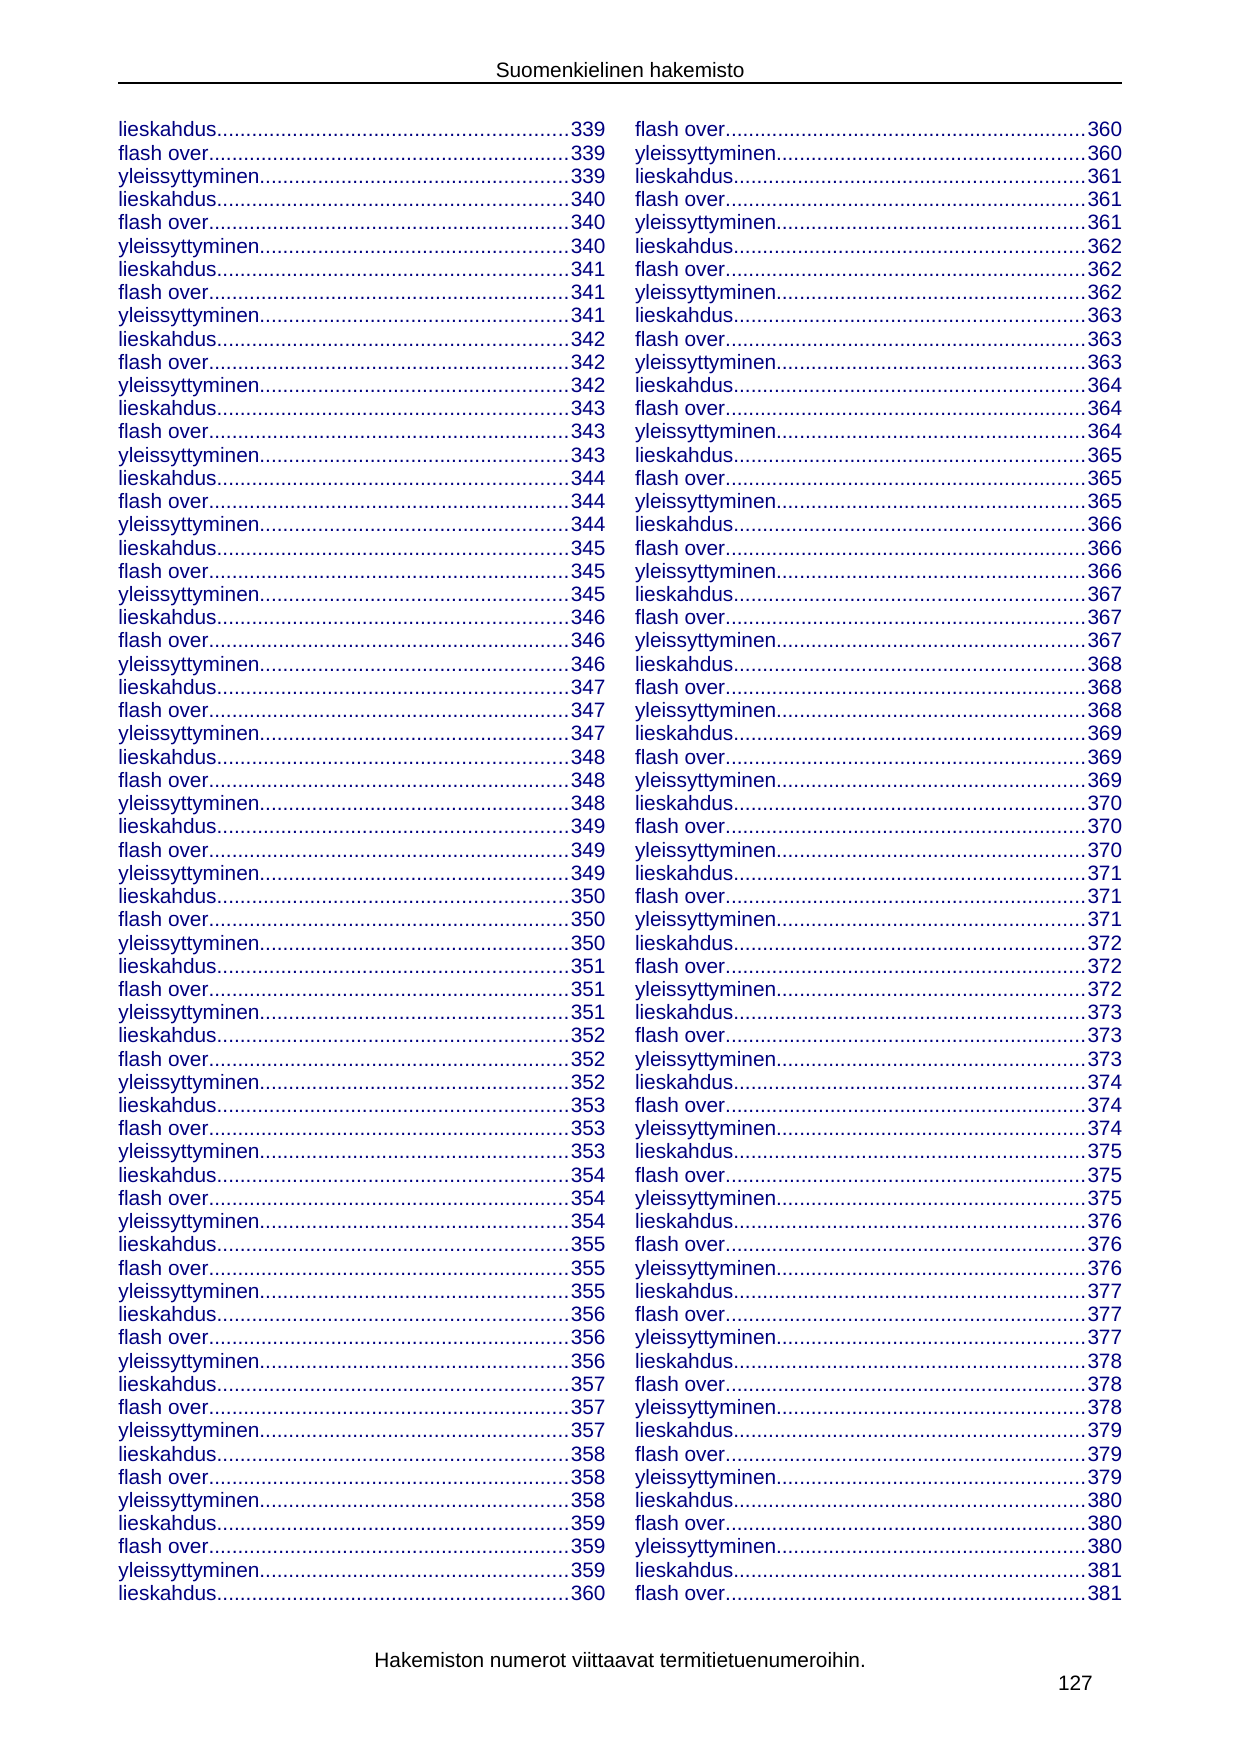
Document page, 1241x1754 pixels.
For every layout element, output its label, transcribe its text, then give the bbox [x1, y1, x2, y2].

text yleissyttyminen 364 [635, 420, 1122, 443]
text yleissyttyminen 377 [635, 1326, 1122, 1349]
text lieskahdus 378 [635, 1349, 1122, 1372]
text lieskahdus 343 [118, 397, 605, 420]
text flash over 362 [635, 257, 1122, 281]
text lieskahdus 364 [635, 373, 1122, 397]
text lieskahdus 380 [635, 1488, 1122, 1512]
text yleissyttyminen 379 [635, 1465, 1122, 1488]
text yleissyttyminen 380 [635, 1535, 1122, 1558]
text flash over 373 [635, 1024, 1122, 1047]
text yleissyttyminen 350 [118, 931, 605, 954]
text lieskahdus 357 [118, 1372, 605, 1396]
text lieskahdus 345 [118, 536, 605, 559]
text lieskahdus 341 [118, 257, 605, 281]
text lieskahdus 346 [118, 606, 605, 629]
text lieskahdus 381 [635, 1558, 1122, 1581]
text flash over 365 [635, 466, 1122, 490]
text flash over 352 [118, 1047, 605, 1070]
text lieskahdus 356 [118, 1303, 605, 1326]
text flash over 368 [635, 676, 1122, 699]
text flash over 355 [118, 1256, 605, 1279]
text yleissyttyminen 368 [635, 699, 1122, 722]
text yleissyttyminen 351 [118, 1001, 605, 1024]
text flash over 339 [118, 141, 605, 164]
text yleissyttyminen 363 [635, 350, 1122, 373]
text yleissyttyminen 346 [118, 652, 605, 676]
text lieskahdus 339 [118, 118, 605, 141]
text flash over 347 [118, 699, 605, 722]
text flash over 343 [118, 420, 605, 443]
text flash over 364 [635, 397, 1122, 420]
text flash over 344 [118, 490, 605, 513]
text flash over 367 [635, 606, 1122, 629]
text flash over 358 [118, 1465, 605, 1488]
text yleissyttyminen 378 [635, 1396, 1122, 1419]
text lieskahdus 352 [118, 1024, 605, 1047]
text flash over 351 [118, 977, 605, 1001]
text yleissyttyminen 367 [635, 629, 1122, 652]
text lieskahdus 354 [118, 1163, 605, 1187]
text flash over 353 [118, 1117, 605, 1140]
text lieskahdus 376 [635, 1210, 1122, 1233]
text yleissyttyminen 353 [118, 1140, 605, 1163]
text yleissyttyminen 360 [635, 141, 1122, 164]
text flash over 371 [635, 884, 1122, 908]
text lieskahdus 344 [118, 466, 605, 490]
text flash over 350 [118, 908, 605, 931]
text lieskahdus 365 [635, 443, 1122, 466]
text yleissyttyminen 366 [635, 559, 1122, 583]
text yleissyttyminen 374 [635, 1117, 1122, 1140]
text flash over 369 [635, 745, 1122, 768]
text yleissyttyminen 354 [118, 1210, 605, 1233]
text flash over 379 [635, 1442, 1122, 1465]
text flash over 356 [118, 1326, 605, 1349]
text lieskahdus 366 [635, 513, 1122, 536]
text lieskahdus 349 [118, 815, 605, 838]
text flash over 342 [118, 350, 605, 373]
text lieskahdus 348 [118, 745, 605, 768]
text lieskahdus 362 [635, 234, 1122, 257]
text lieskahdus 375 [635, 1140, 1122, 1163]
text yleissyttyminen 357 [118, 1419, 605, 1442]
text flash over 360 [635, 118, 1122, 141]
text yleissyttyminen 352 [118, 1070, 605, 1094]
text lieskahdus 360 [118, 1581, 605, 1605]
text lieskahdus 355 [118, 1233, 605, 1256]
text yleissyttyminen 373 [635, 1047, 1122, 1070]
text flash over 340 [118, 211, 605, 234]
text flash over 377 [635, 1303, 1122, 1326]
text yleissyttyminen 345 [118, 583, 605, 606]
text yleissyttyminen 347 [118, 722, 605, 745]
text flash over 341 [118, 281, 605, 304]
text yleissyttyminen 361 [635, 211, 1122, 234]
text flash over 354 [118, 1187, 605, 1210]
text flash over 380 [635, 1512, 1122, 1535]
text yleissyttyminen 365 [635, 490, 1122, 513]
text lieskahdus 350 [118, 884, 605, 908]
text flash over 375 [635, 1163, 1122, 1187]
text yleissyttyminen 376 [635, 1256, 1122, 1279]
text lieskahdus 374 [635, 1070, 1122, 1094]
text flash over 345 [118, 559, 605, 583]
text yleissyttyminen 370 [635, 838, 1122, 861]
text lieskahdus 369 [635, 722, 1122, 745]
text lieskahdus 371 [635, 861, 1122, 884]
text flash over 381 [635, 1581, 1122, 1605]
text lieskahdus 359 [118, 1512, 605, 1535]
text lieskahdus 353 [118, 1094, 605, 1117]
text lieskahdus 363 [635, 304, 1122, 327]
text yleissyttyminen 371 [635, 908, 1122, 931]
text flash over 348 [118, 768, 605, 792]
text yleissyttyminen 369 [635, 768, 1122, 792]
text yleissyttyminen 339 [118, 164, 605, 188]
text yleissyttyminen 359 [118, 1558, 605, 1581]
text yleissyttyminen 348 [118, 792, 605, 815]
text lieskahdus 372 [635, 931, 1122, 954]
text yleissyttyminen 349 [118, 861, 605, 884]
text yleissyttyminen 343 [118, 443, 605, 466]
text yleissyttyminen 356 [118, 1349, 605, 1372]
text yleissyttyminen 342 [118, 373, 605, 397]
text lieskahdus 368 [635, 652, 1122, 676]
text flash over 370 [635, 815, 1122, 838]
text flash over 374 [635, 1094, 1122, 1117]
text lieskahdus 358 [118, 1442, 605, 1465]
text yleissyttyminen 372 [635, 977, 1122, 1001]
text lieskahdus 379 [635, 1419, 1122, 1442]
text lieskahdus 347 [118, 676, 605, 699]
text lieskahdus 373 [635, 1001, 1122, 1024]
text flash over 366 [635, 536, 1122, 559]
text flash over 361 [635, 188, 1122, 211]
text lieskahdus 361 [635, 164, 1122, 188]
text yleissyttyminen 355 [118, 1279, 605, 1303]
text flash over 359 [118, 1535, 605, 1558]
text lieskahdus 342 [118, 327, 605, 350]
text flash over 372 [635, 954, 1122, 977]
text yleissyttyminen 362 [635, 281, 1122, 304]
text yleissyttyminen 358 [118, 1488, 605, 1512]
text lieskahdus 377 [635, 1279, 1122, 1303]
text flash over 363 [635, 327, 1122, 350]
text flash over 357 [118, 1396, 605, 1419]
text yleissyttyminen 341 [118, 304, 605, 327]
text flash over 346 [118, 629, 605, 652]
text lieskahdus 367 [635, 583, 1122, 606]
text flash over 378 [635, 1372, 1122, 1396]
text yleissyttyminen 344 [118, 513, 605, 536]
text lieskahdus 351 [118, 954, 605, 977]
text lieskahdus 370 [635, 792, 1122, 815]
text flash over 376 [635, 1233, 1122, 1256]
text yleissyttyminen 340 [118, 234, 605, 257]
text lieskahdus 340 [118, 188, 605, 211]
text flash over 349 [118, 838, 605, 861]
text yleissyttyminen 375 [635, 1187, 1122, 1210]
